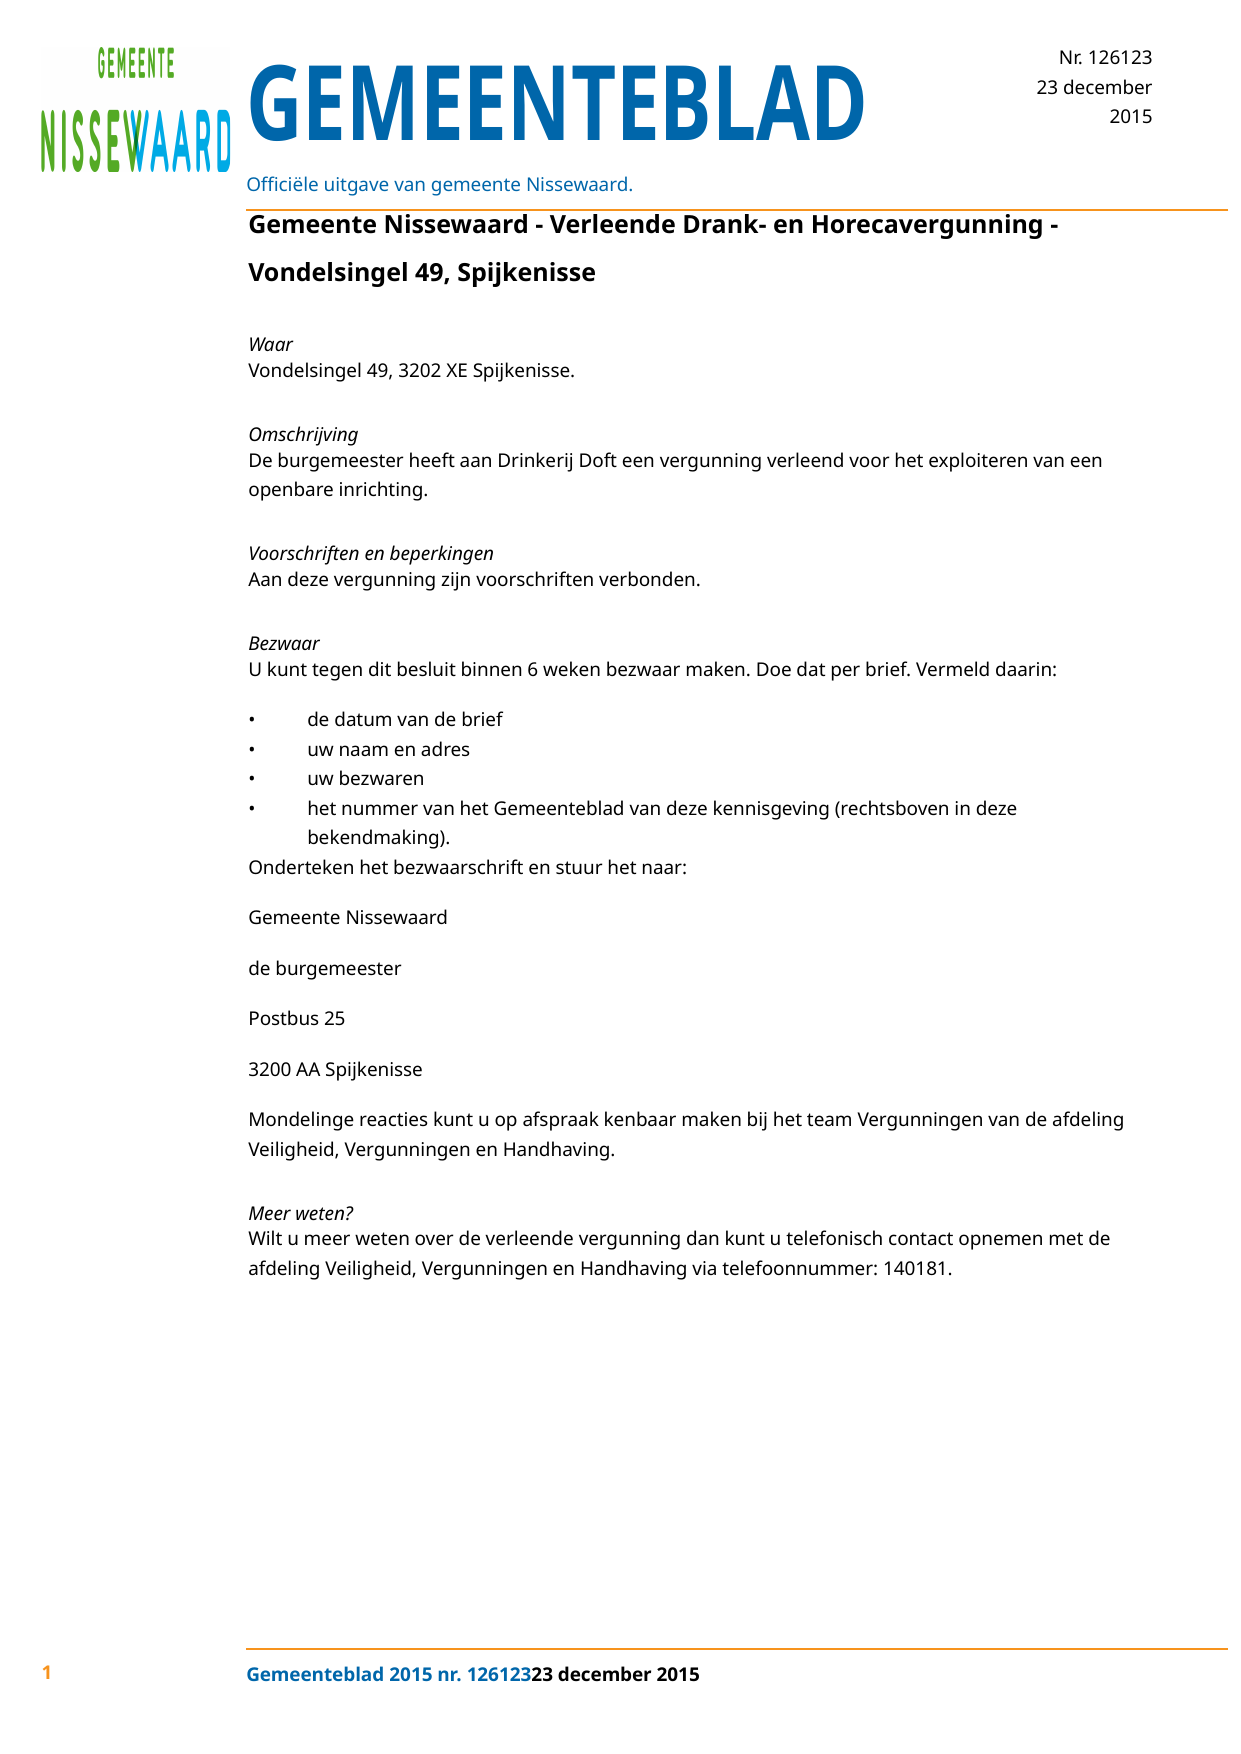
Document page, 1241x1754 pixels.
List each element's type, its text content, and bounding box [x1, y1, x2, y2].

picture [200, 151, 206, 172]
list de datum van de brief [248, 706, 1152, 732]
list uw naam en adres [248, 736, 1152, 762]
text U kunt tegen dit besluit binnen 6 weken bezwaar maken. Doe dat per brief. Vermeld daarin: [248, 656, 1152, 682]
text de burgemeester [248, 955, 1152, 981]
text Gemeente Nissewaard - Verleende Drank- en Horecavergunning - Vondelsingel 49, Spijkenisse [248, 211, 1152, 288]
text Voorschriften en beperkingen [248, 540, 1152, 566]
text Onderteken het bezwaarschrift en stuur het naar: [248, 854, 1152, 880]
text Aan deze vergunning zijn voorschriften verbonden. [248, 566, 1152, 592]
text Waar [248, 331, 1152, 357]
text Omschrijving [248, 421, 1152, 447]
text 3200 AA Spijkenisse [248, 1056, 1152, 1082]
text De burgemeester heeft aan Drinkerij Doft een vergunning verleend voor het exploiteren van een openbare inrichting. [248, 447, 1152, 502]
text Wilt u meer weten over de verleende vergunning dan kunt u telefonisch contact opnemen met de afdeling Veiligheid, Vergunningen en Handhaving via telefoonnummer: 140181. [248, 1226, 1152, 1281]
picture [41, 47, 231, 172]
picture [201, 122, 206, 138]
text Gemeente Nissewaard [248, 904, 1152, 930]
text Bezwaar [248, 630, 1152, 656]
picture [154, 157, 165, 172]
picture [222, 122, 227, 160]
text Vondelsingel 49, 3202 XE Spijkenisse. [248, 357, 1152, 383]
list het nummer van het Gemeenteblad van deze kennisgeving (rechtsboven in deze bekendmaking). [248, 795, 1152, 850]
text Postbus 25 [248, 1005, 1152, 1031]
text Mondelinge reacties kunt u op afspraak kenbaar maken bij het team Vergunningen van de afdeling Veiligheid, Vergunningen en Handhaving. [248, 1106, 1152, 1162]
picture [176, 157, 187, 172]
list uw bezwaren [248, 765, 1152, 791]
text Meer weten? [248, 1200, 1152, 1226]
